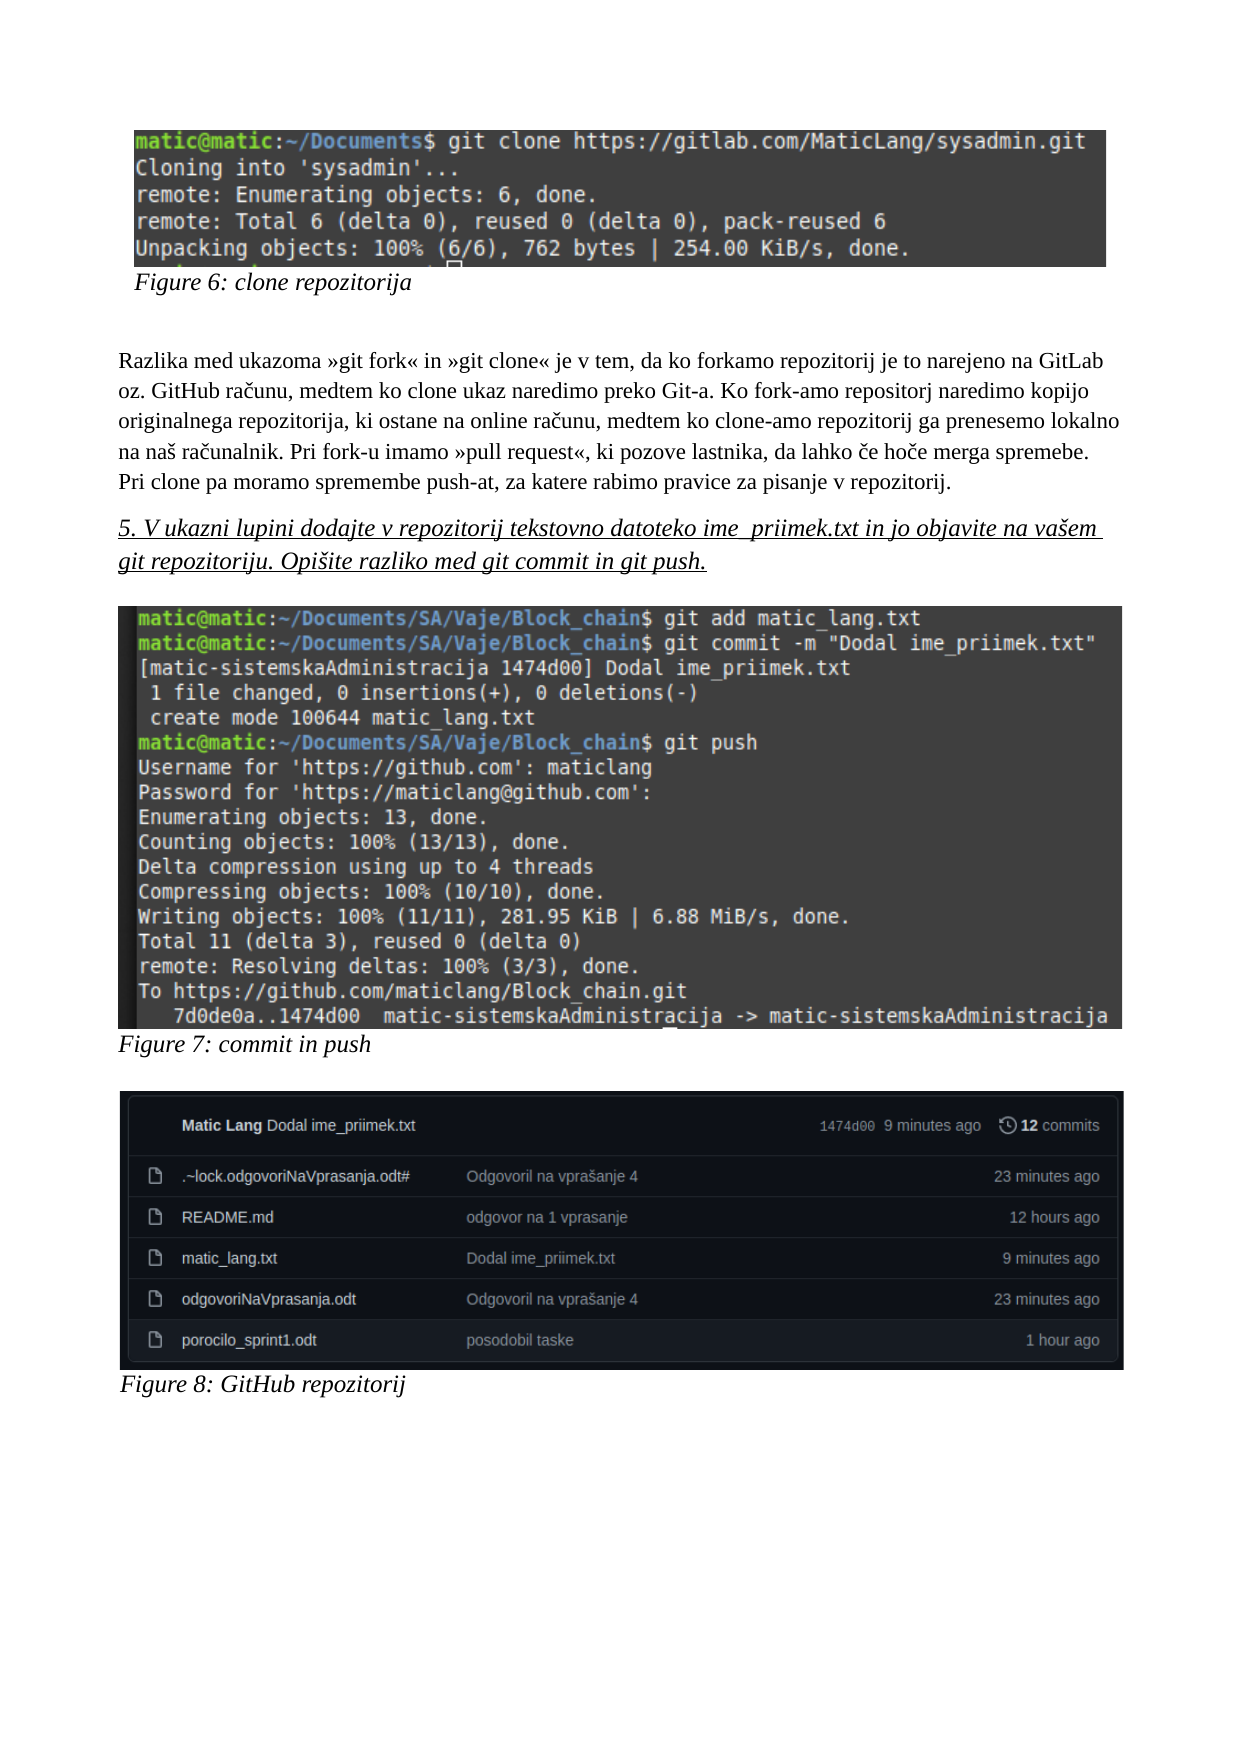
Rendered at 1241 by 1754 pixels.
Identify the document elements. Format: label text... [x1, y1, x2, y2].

picture [134, 130, 1107, 267]
picture [118, 606, 1123, 1029]
text 5. V ukazni lupini dodajte v repozitorij tekstovno datoteko ime_priimek.txt in jo objavite na vašem git repozitoriju. Opišite razliko med git commit in git push. [118, 513, 1122, 574]
picture [119, 1091, 1124, 1370]
text Figure 7: commit in push [118, 1029, 1122, 1058]
text Figure 8: GitHub repozitorij [120, 1370, 1124, 1398]
text Razlika med ukazoma »git fork« in »git clone« je v tem, da ko forkamo repozitorij je to narejeno na GitLab oz. GitHub računu, medtem ko clone ukaz naredimo preko Git-a. Ko fork-amo repositorj naredimo kopijo originalnega repozitorija, ki ostane na online računu, medtem ko clone-amo repozitorij ga prenesemo lokalno na naš računalnik. Pri fork-u imamo »pull request«, ki pozove lastnika, da lahko če hoče merga spremebe. Pri clone pa moramo spremembe push-at, za katere rabimo pravice za pisanje v repozitorij. [118, 347, 1122, 494]
text Figure 6: clone repozitorija [134, 267, 1106, 295]
